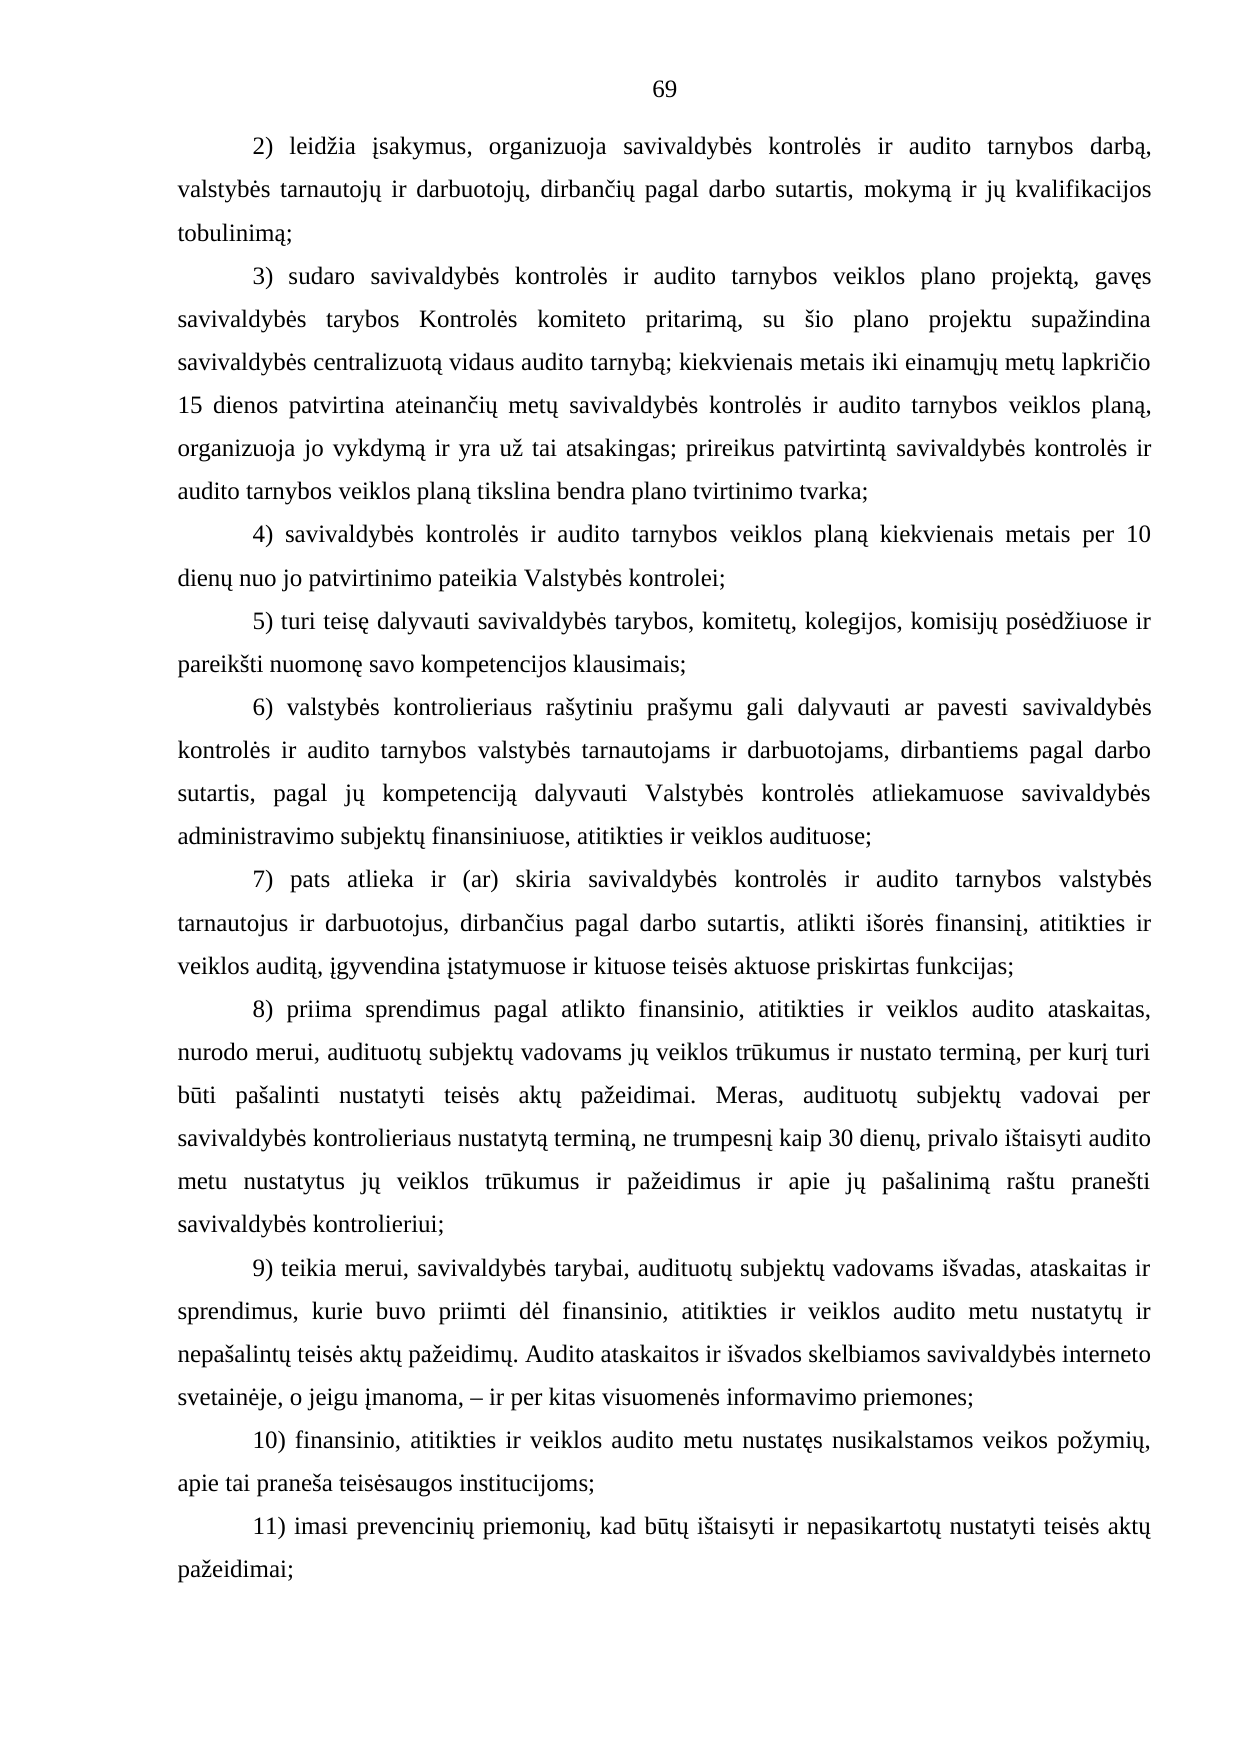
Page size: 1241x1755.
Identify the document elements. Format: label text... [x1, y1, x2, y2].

text 10) finansinio, atitikties ir veiklos audito metu nustatęs nusikalstamos veikos požymių, apie tai praneša teisėsaugos institucijoms; [177, 1425, 1152, 1497]
text 4) savivaldybės kontrolės ir audito tarnybos veiklos planą kiekvienais metais per 10 dienų nuo jo patvirtinimo pateikia Valstybės kontrolei; [177, 519, 1152, 591]
text 9) teikia merui, savivaldybės tarybai, audituotų subjektų vadovams išvadas, ataskaitas ir sprendimus, kurie buvo priimti dėl finansinio, atitikties ir veiklos audito metu nustatytų ir nepašalintų teisės aktų pažeidimų. Audito ataskaitos ir išvados skelbiamos savivaldybės interneto svetainėje, o jeigu įmanoma, – ir per kitas visuomenės informavimo priemones; [177, 1253, 1152, 1411]
text 3) sudaro savivaldybės kontrolės ir audito tarnybos veiklos plano projektą, gavęs savivaldybės tarybos Kontrolės komiteto pritarimą, su šio plano projektu supažindina savivaldybės centralizuotą vidaus audito tarnybą; kiekvienais metais iki einamųjų metų lapkričio 15 dienos patvirtina ateinančių metų savivaldybės kontrolės ir audito tarnybos veiklos planą, organizuoja jo vykdymą ir yra už tai atsakingas; prireikus patvirtintą savivaldybės kontrolės ir audito tarnybos veiklos planą tikslina bendra plano tvirtinimo tvarka; [177, 261, 1152, 505]
text 8) priima sprendimus pagal atlikto finansinio, atitikties ir veiklos audito ataskaitas, nurodo merui, audituotų subjektų vadovams jų veiklos trūkumus ir nustato terminą, per kurį turi būti pašalinti nustatyti teisės aktų pažeidimai. Meras, audituotų subjektų vadovai per savivaldybės kontrolieriaus nustatytą terminą, ne trumpesnį kaip 30 dienų, privalo ištaisyti audito metu nustatytus jų veiklos trūkumus ir pažeidimus ir apie jų pašalinimą raštu pranešti savivaldybės kontrolieriui; [177, 994, 1152, 1238]
text 11) imasi prevencinių priemonių, kad būtų ištaisyti ir nepasikartotų nustatyti teisės aktų pažeidimai; [177, 1511, 1152, 1583]
text 5) turi teisę dalyvauti savivaldybės tarybos, komitetų, kolegijos, komisijų posėdžiuose ir pareikšti nuomonę savo kompetencijos klausimais; [177, 606, 1152, 678]
text 6) valstybės kontrolieriaus rašytiniu prašymu gali dalyvauti ar pavesti savivaldybės kontrolės ir audito tarnybos valstybės tarnautojams ir darbuotojams, dirbantiems pagal darbo sutartis, pagal jų kompetenciją dalyvauti Valstybės kontrolės atliekamuose savivaldybės administravimo subjektų finansiniuose, atitikties ir veiklos audituose; [177, 692, 1152, 850]
text 2) leidžia įsakymus, organizuoja savivaldybės kontrolės ir audito tarnybos darbą, valstybės tarnautojų ir darbuotojų, dirbančių pagal darbo sutartis, mokymą ir jų kvalifikacijos tobulinimą; [177, 131, 1152, 246]
text 7) pats atlieka ir (ar) skiria savivaldybės kontrolės ir audito tarnybos valstybės tarnautojus ir darbuotojus, dirbančius pagal darbo sutartis, atlikti išorės finansinį, atitikties ir veiklos auditą, įgyvendina įstatymuose ir kituose teisės aktuose priskirtas funkcijas; [177, 864, 1152, 979]
